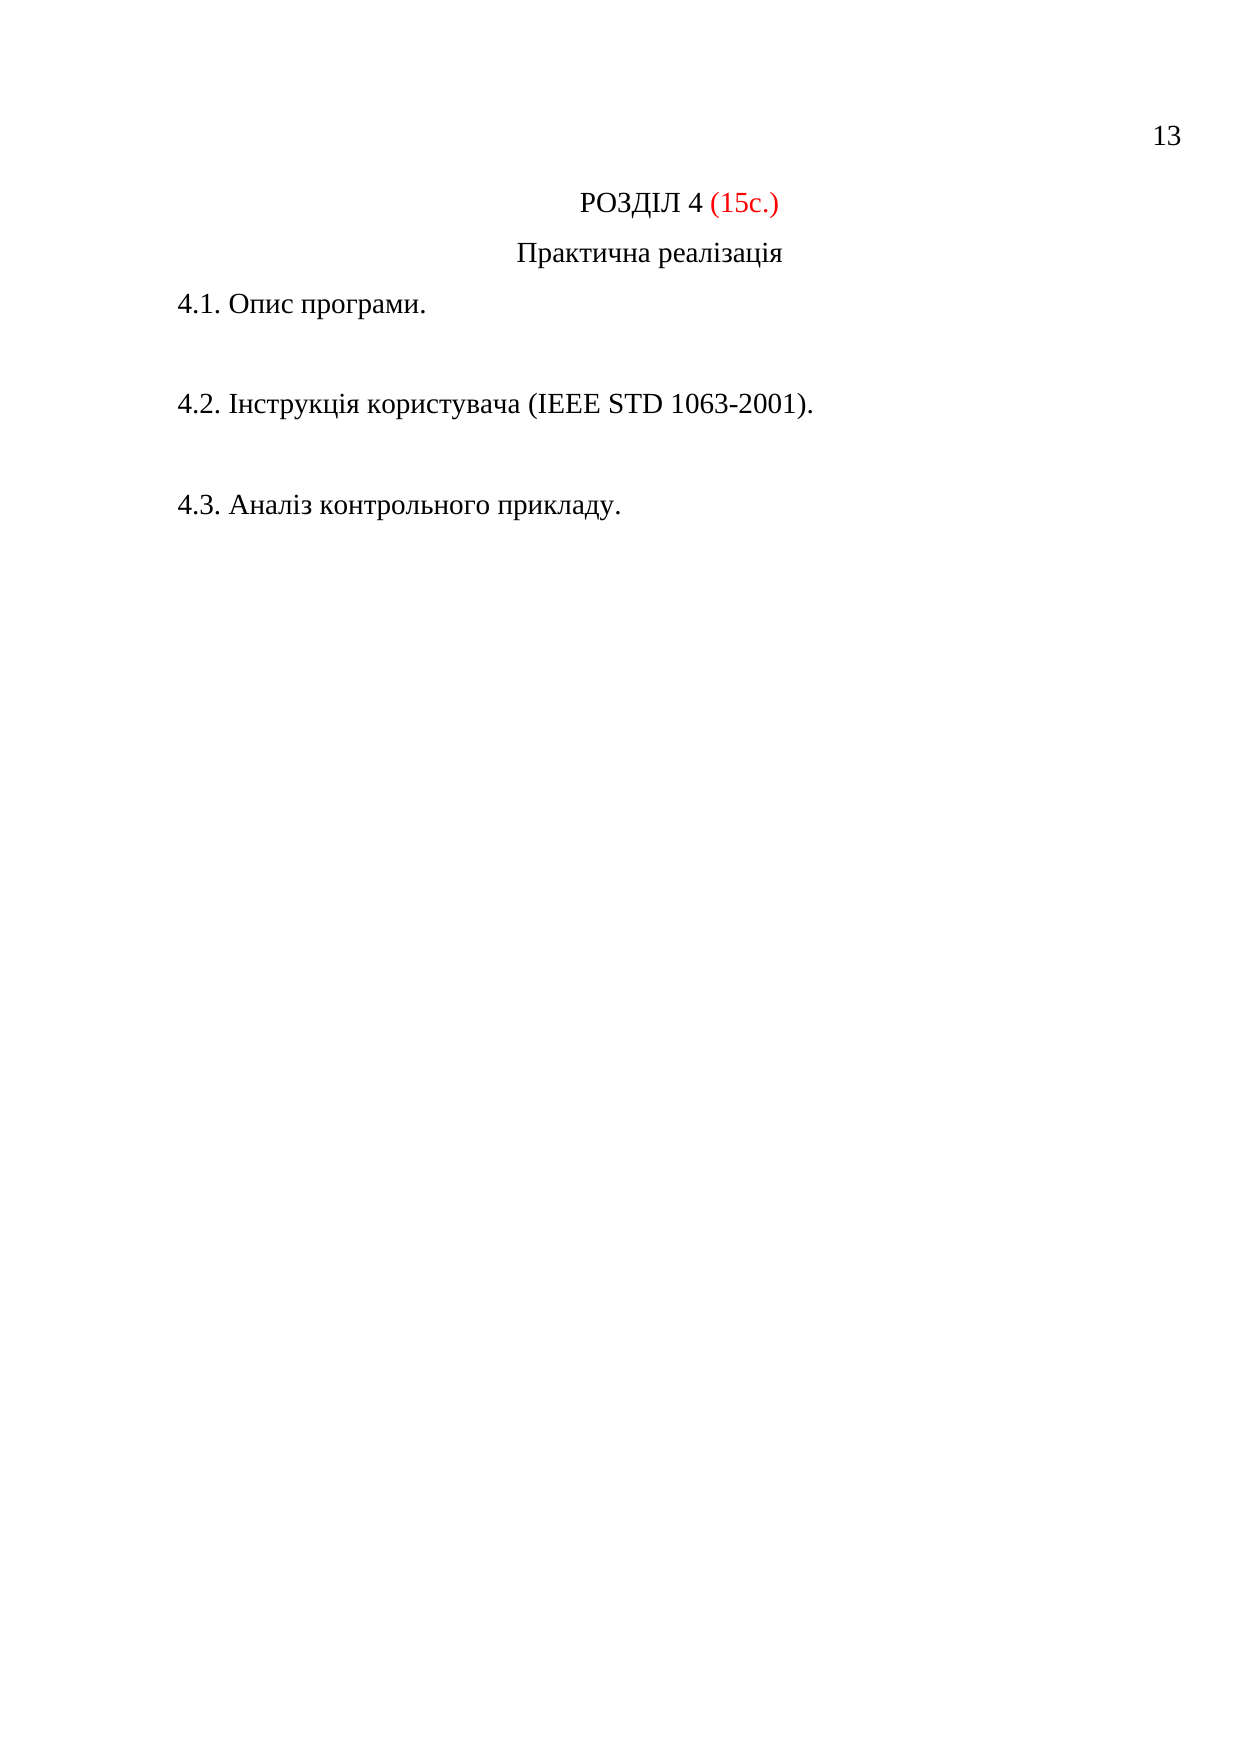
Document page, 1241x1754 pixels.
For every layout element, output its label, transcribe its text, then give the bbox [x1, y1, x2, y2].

text 4.2. Інструкція користувача (IEEE STD 1063-2001). [118, 386, 1181, 420]
text 4.1. Опис програми. [118, 286, 1181, 319]
text РОЗДІЛ 4 (15c.) Практична реалізація [118, 185, 1181, 269]
text 4.3. Аналіз контрольного прикладу. [118, 487, 1181, 521]
